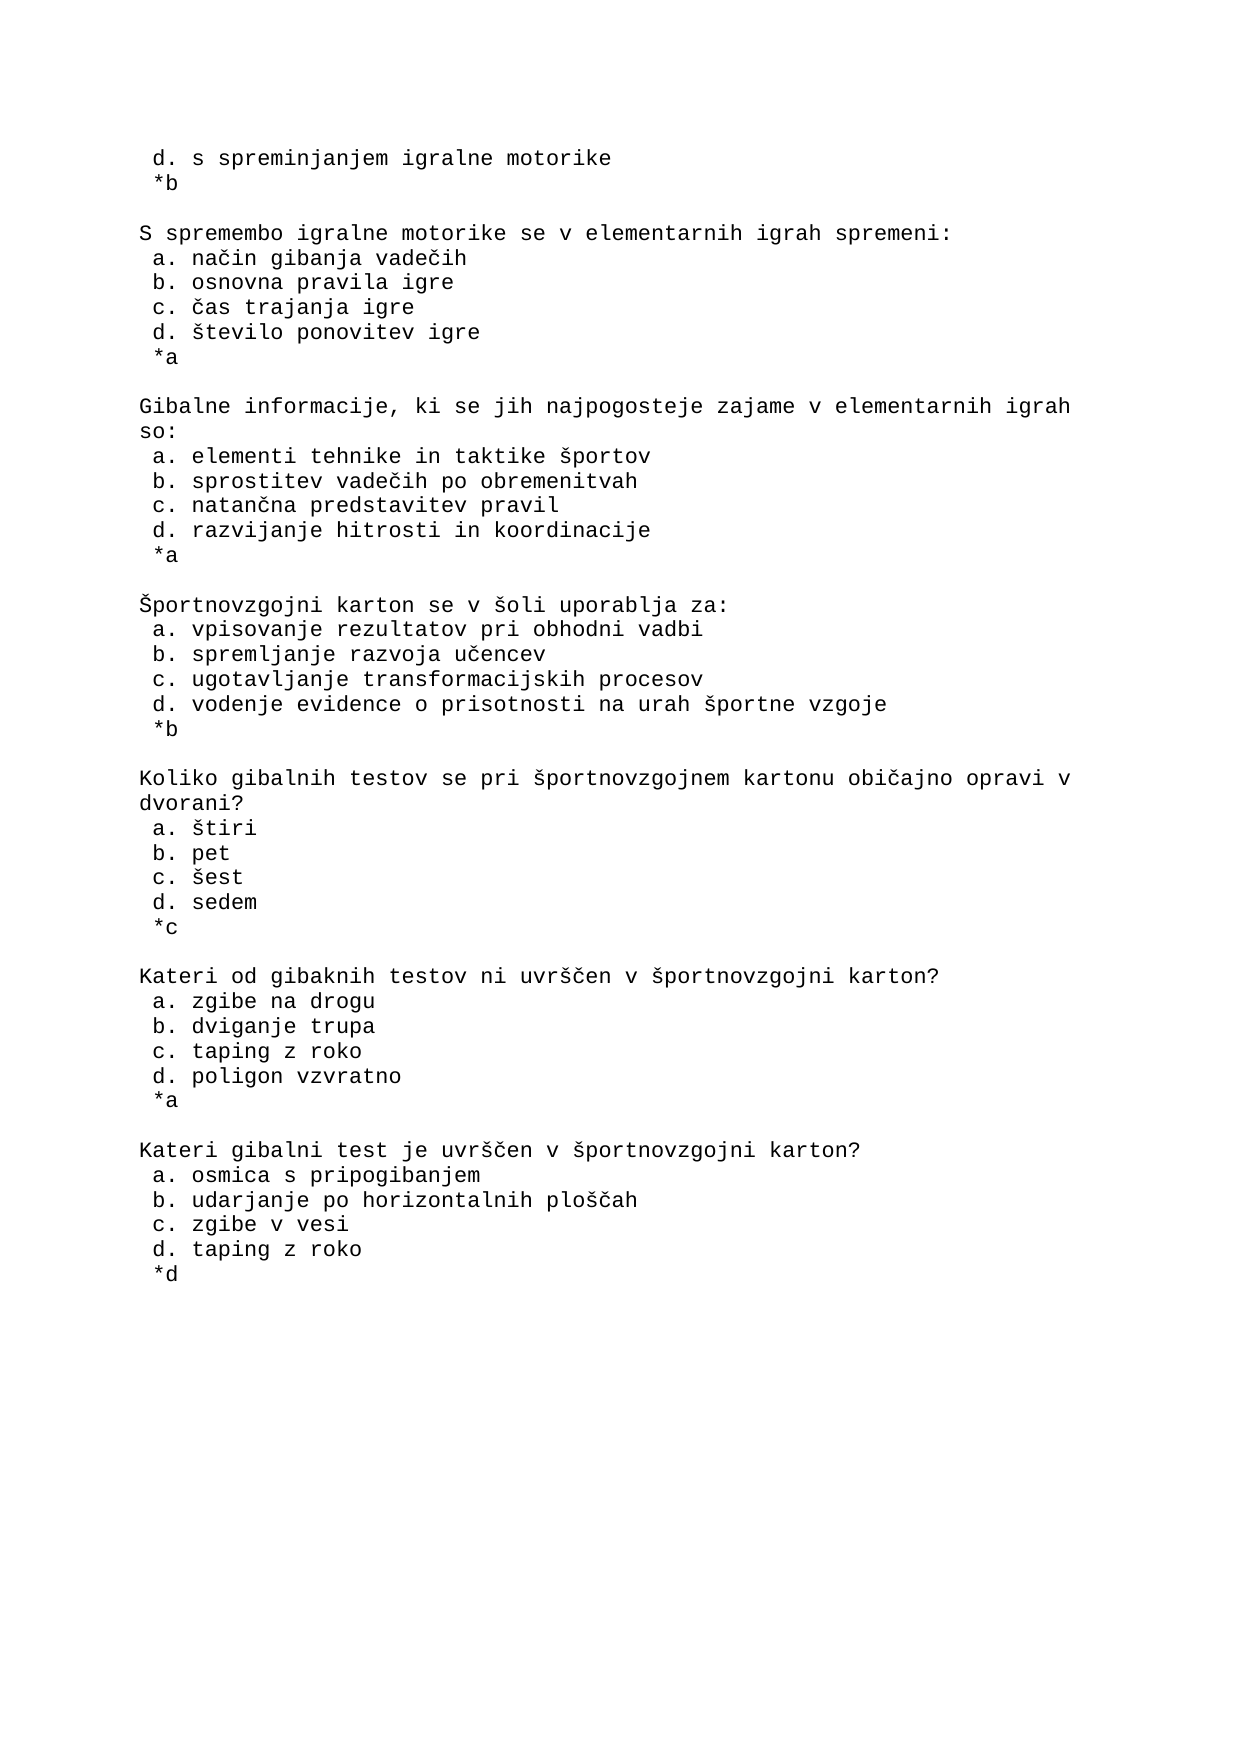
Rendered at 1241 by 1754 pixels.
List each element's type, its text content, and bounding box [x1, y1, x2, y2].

text c. šest [139, 867, 1101, 891]
text d. s spreminjanjem igralne motorike [139, 148, 1101, 172]
text *b [139, 718, 1101, 743]
text d. taping z roko [139, 1238, 1101, 1263]
text b. dviganje trupa [139, 1015, 1101, 1040]
text Kateri gibalni test je uvrščen v športnovzgojni karton? [139, 1139, 1101, 1164]
text c. taping z roko [139, 1040, 1101, 1065]
text *a [139, 544, 1101, 569]
text a. zgibe na drogu [139, 991, 1101, 1015]
text Športnovzgojni karton se v šoli uporablja za: [139, 594, 1101, 619]
text c. ugotavljanje transformacijskih procesov [139, 668, 1101, 693]
text c. zgibe v vesi [139, 1214, 1101, 1238]
text d. število ponovitev igre [139, 321, 1101, 346]
text d. poligon vzvratno [139, 1065, 1101, 1090]
text a. vpisovanje rezultatov pri obhodni vadbi [139, 619, 1101, 643]
text c. natančna predstavitev pravil [139, 495, 1101, 519]
text *a [139, 346, 1101, 371]
text c. čas trajanja igre [139, 296, 1101, 321]
text b. spremljanje razvoja učencev [139, 643, 1101, 668]
text *b [139, 172, 1101, 197]
text *a [139, 1090, 1101, 1114]
text a. štiri [139, 817, 1101, 842]
text *d [139, 1263, 1101, 1288]
text a. način gibanja vadečih [139, 247, 1101, 272]
text S spremembo igralne motorike se v elementarnih igrah spremeni: [139, 222, 1101, 247]
text b. pet [139, 842, 1101, 867]
text b. udarjanje po horizontalnih ploščah [139, 1189, 1101, 1214]
text d. razvijanje hitrosti in koordinacije [139, 519, 1101, 544]
text d. sedem [139, 891, 1101, 916]
text Koliko gibalnih testov se pri športnovzgojnem kartonu običajno opravi v dvorani? [139, 767, 1101, 817]
text a. elementi tehnike in taktike športov [139, 445, 1101, 470]
text a. osmica s pripogibanjem [139, 1164, 1101, 1189]
text Kateri od gibaknih testov ni uvrščen v športnovzgojni karton? [139, 966, 1101, 991]
text b. osnovna pravila igre [139, 272, 1101, 296]
text d. vodenje evidence o prisotnosti na urah športne vzgoje [139, 693, 1101, 718]
text b. sprostitev vadečih po obremenitvah [139, 470, 1101, 495]
text *c [139, 916, 1101, 941]
text Gibalne informacije, ki se jih najpogosteje zajame v elementarnih igrah so: [139, 396, 1101, 445]
